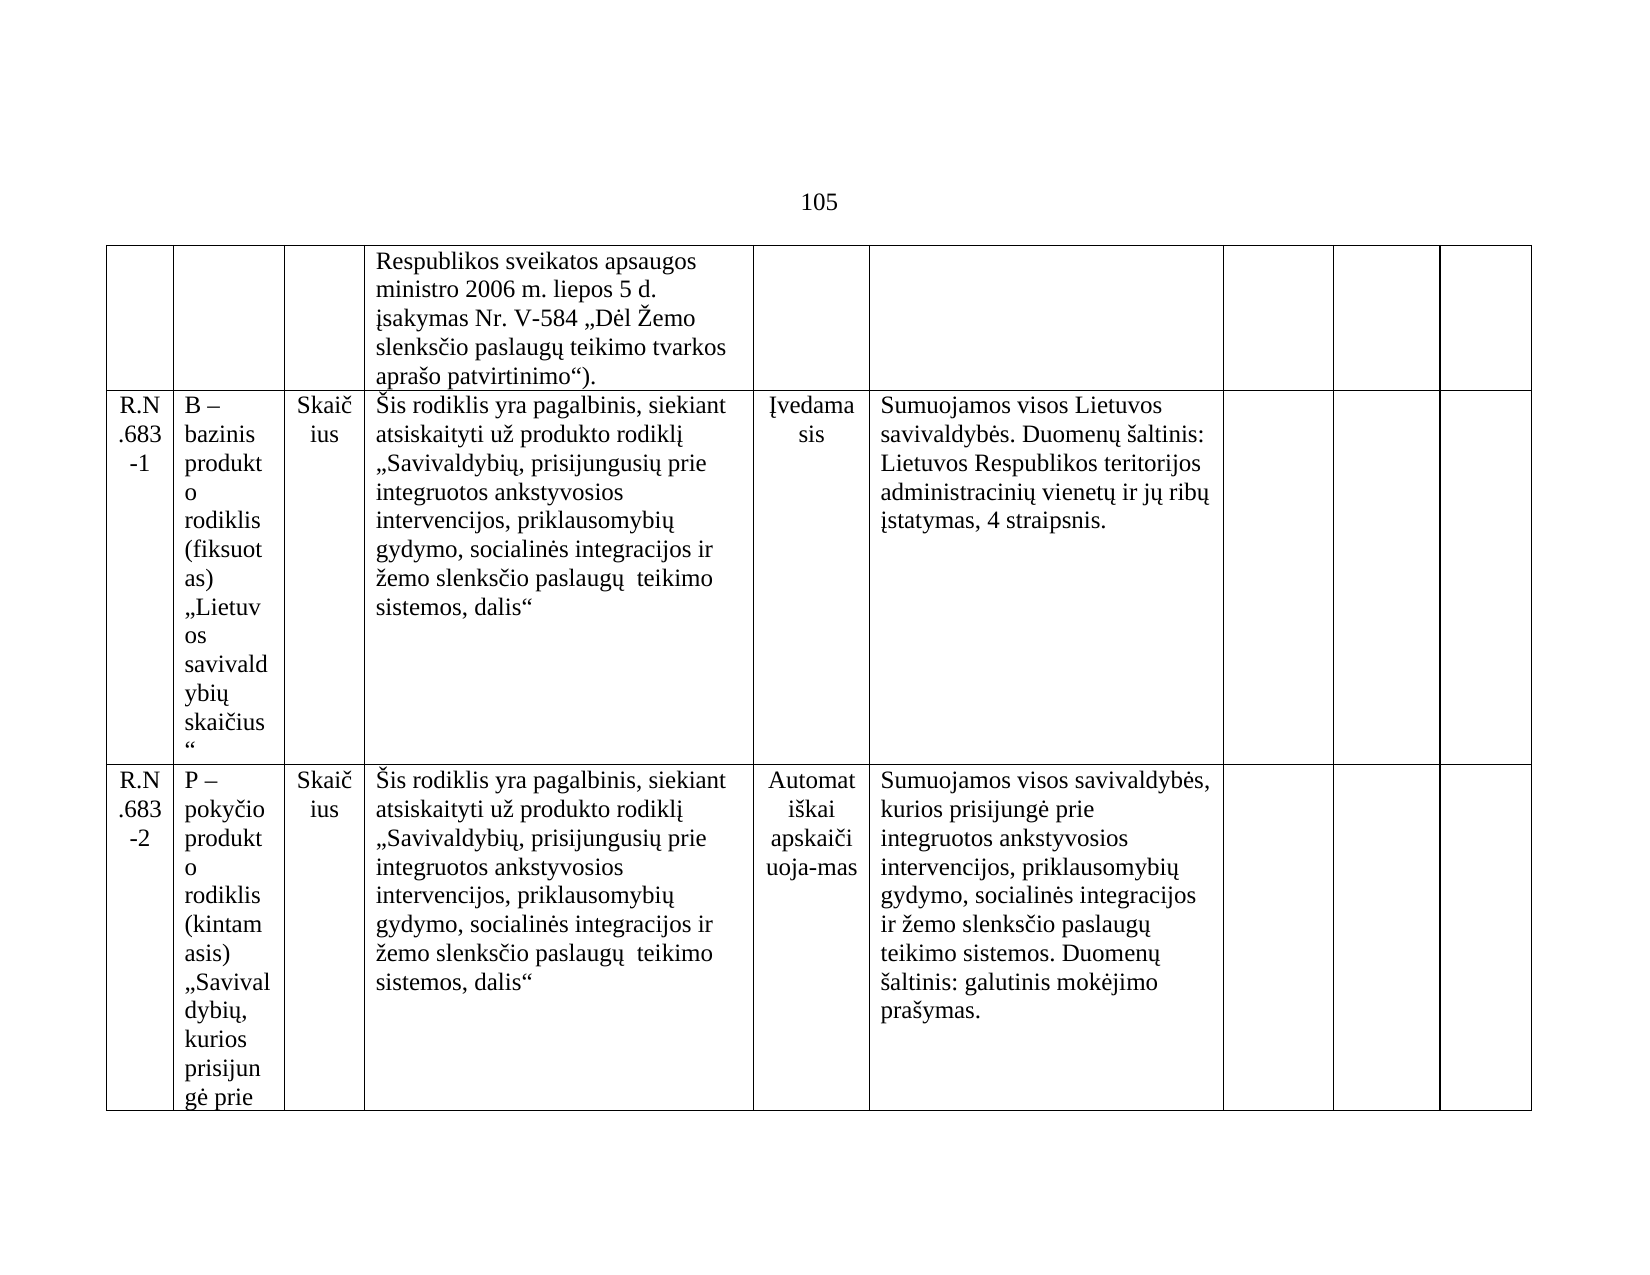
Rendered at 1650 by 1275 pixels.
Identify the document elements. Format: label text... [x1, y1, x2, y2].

table_cell [1441, 246, 1531, 389]
table_cell [285, 246, 364, 389]
table_cell Sumuojamos visos Lietuvos savivaldybės. Duomenų šaltinis: Lietuvos Respublikos teritorijos administracinių vienetų ir jų ribų įstatymas, 4 straipsnis. [870, 391, 1223, 764]
table_cell P – pokyčio produkto rodiklis (kintamasis) „Savivaldybių, kurios prisijungė prie [174, 765, 284, 1110]
table_cell Skaičius [285, 391, 364, 764]
table_cell R.N.683-2 [107, 765, 173, 1110]
table_cell Šis rodiklis yra pagalbinis, siekiant atsiskaityti už produkto rodiklį „Savivaldybių, prisijungusių prie integruotos ankstyvosios intervencijos, priklausomybių gydymo, socialinės integracijos ir žemo slenksčio paslaugų teikimo sistemos, dalis“ [365, 765, 753, 1110]
table_cell [870, 246, 1223, 389]
table_cell Sumuojamos visos savivaldybės, kurios prisijungė prie integruotos ankstyvosios intervencijos, priklausomybių gydymo, socialinės integracijos ir žemo slenksčio paslaugų teikimo sistemos. Duomenų šaltinis: galutinis mokėjimo prašymas. [870, 765, 1223, 1110]
table_cell Skaičius [285, 765, 364, 1110]
table_cell Respublikos sveikatos apsaugos ministro 2006 m. liepos 5 d. įsakymas Nr. V-584 „Dėl Žemo slenksčio paslaugų teikimo tvarkos aprašo patvirtinimo“). [365, 246, 753, 389]
table_cell [1224, 765, 1333, 1110]
table_cell Įvedamasis [754, 391, 869, 764]
table_cell B – bazinis produkto rodiklis (fiksuotas) „Lietuvos savivaldybių skaičius“ [174, 391, 284, 764]
table_cell [1441, 391, 1531, 764]
table_cell Automatiškai apskaičiuoja-mas [754, 765, 869, 1110]
table_cell [174, 246, 284, 389]
table_cell [1224, 246, 1333, 389]
table_cell [107, 246, 173, 389]
table_cell [1334, 391, 1439, 764]
table_cell Šis rodiklis yra pagalbinis, siekiant atsiskaityti už produkto rodiklį „Savivaldybių, prisijungusių prie integruotos ankstyvosios intervencijos, priklausomybių gydymo, socialinės integracijos ir žemo slenksčio paslaugų teikimo sistemos, dalis“ [365, 391, 753, 764]
table_cell [1334, 765, 1439, 1110]
table_cell R.N.683-1 [107, 391, 173, 764]
table_cell [754, 246, 869, 389]
table_cell [1441, 765, 1531, 1110]
table_cell [1334, 246, 1439, 389]
table_cell [1224, 391, 1333, 764]
